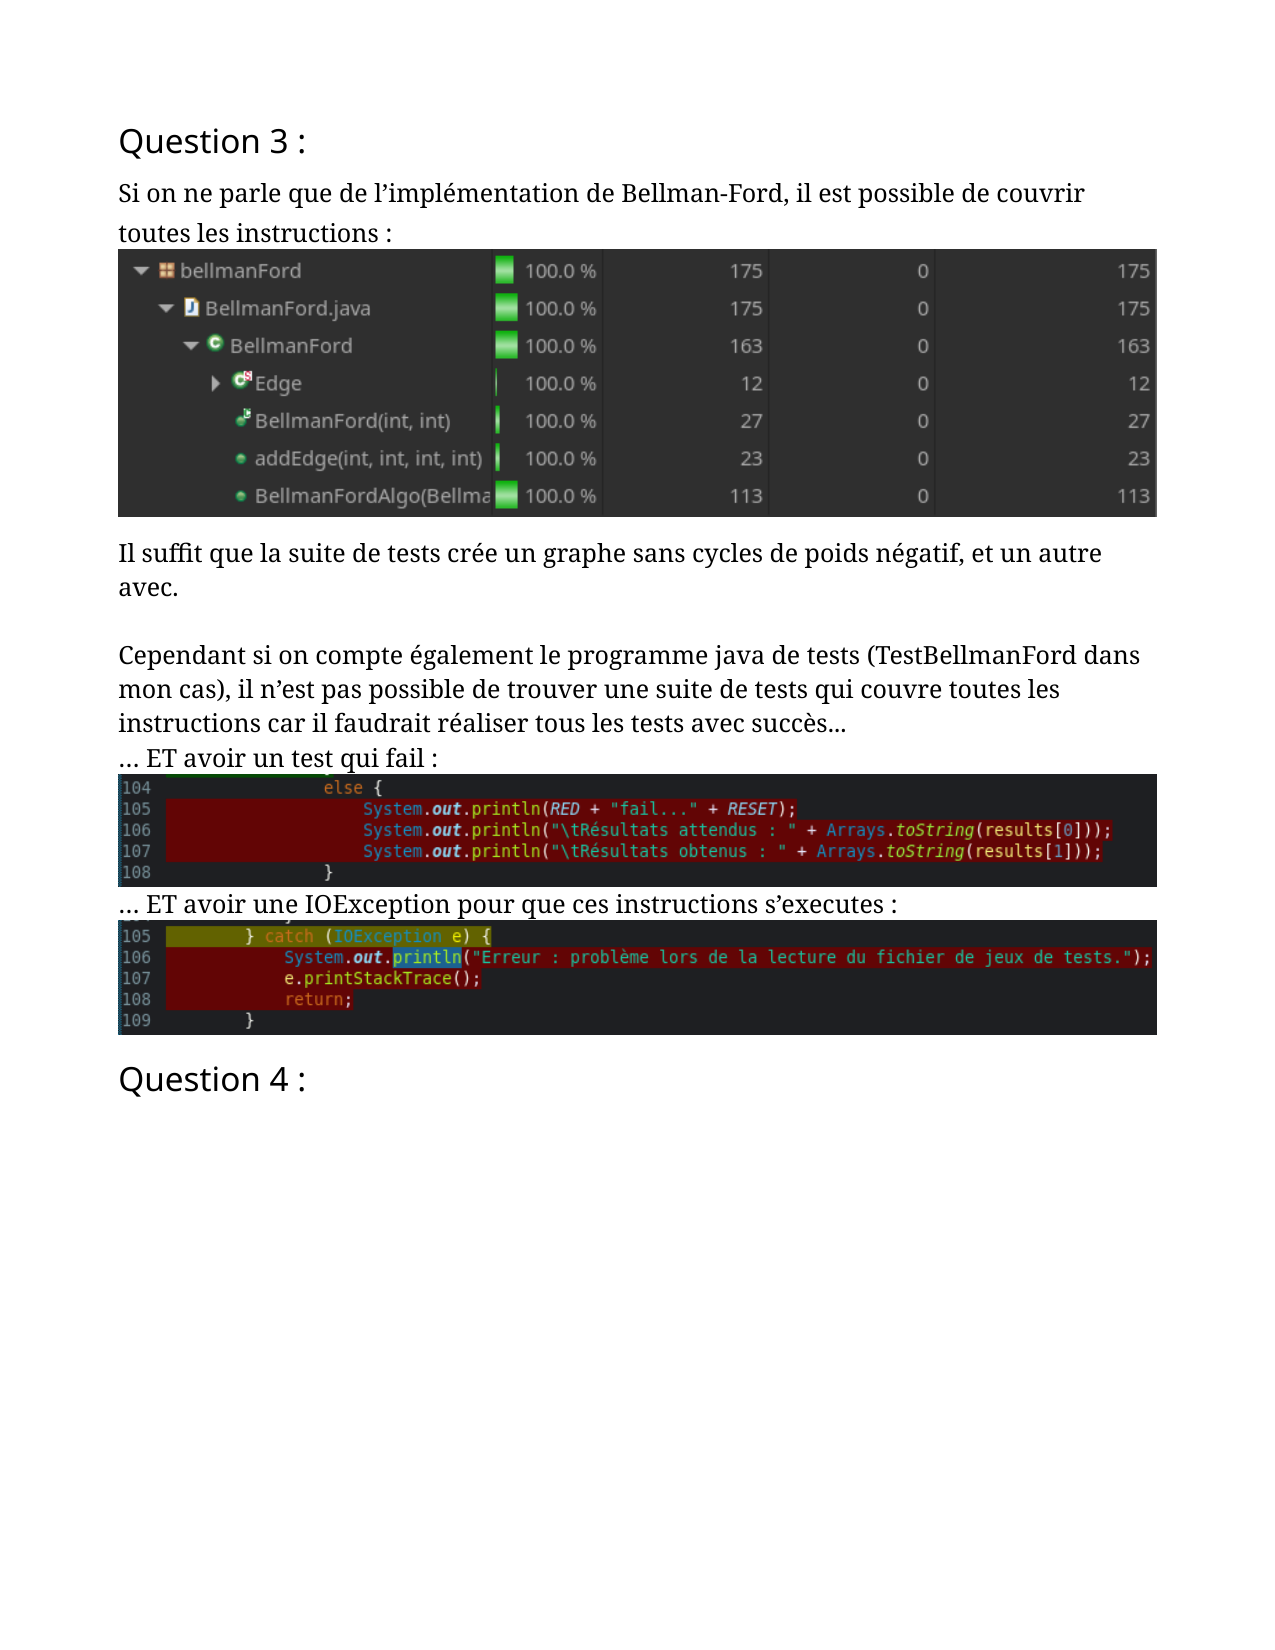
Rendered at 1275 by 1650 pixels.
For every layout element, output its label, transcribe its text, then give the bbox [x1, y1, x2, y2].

text Si on ne parle que de l’implémentation de Bellman-Ford, il est possible de couvrir toutes les instructions : [118, 176, 1157, 249]
text … ET avoir une IOException pour que ces instructions s’executes : [118, 887, 1157, 920]
text … ET avoir un test qui fail : [118, 740, 1157, 774]
subtitle Question 3 : [118, 118, 306, 163]
picture [118, 920, 1157, 1035]
picture [118, 249, 1157, 517]
text Il suffit que la suite de tests crée un graphe sans cycles de poids négatif, et un autre avec. Cependant si on compte également le programme java de tests (TestBellmanFord dans mon cas), il n’est pas possible de trouver une suite de tests qui couvre toutes les instructions car il faudrait réaliser tous les tests avec succès... [118, 517, 1157, 740]
subtitle Question 4 : [118, 1056, 306, 1101]
picture [118, 774, 1157, 887]
